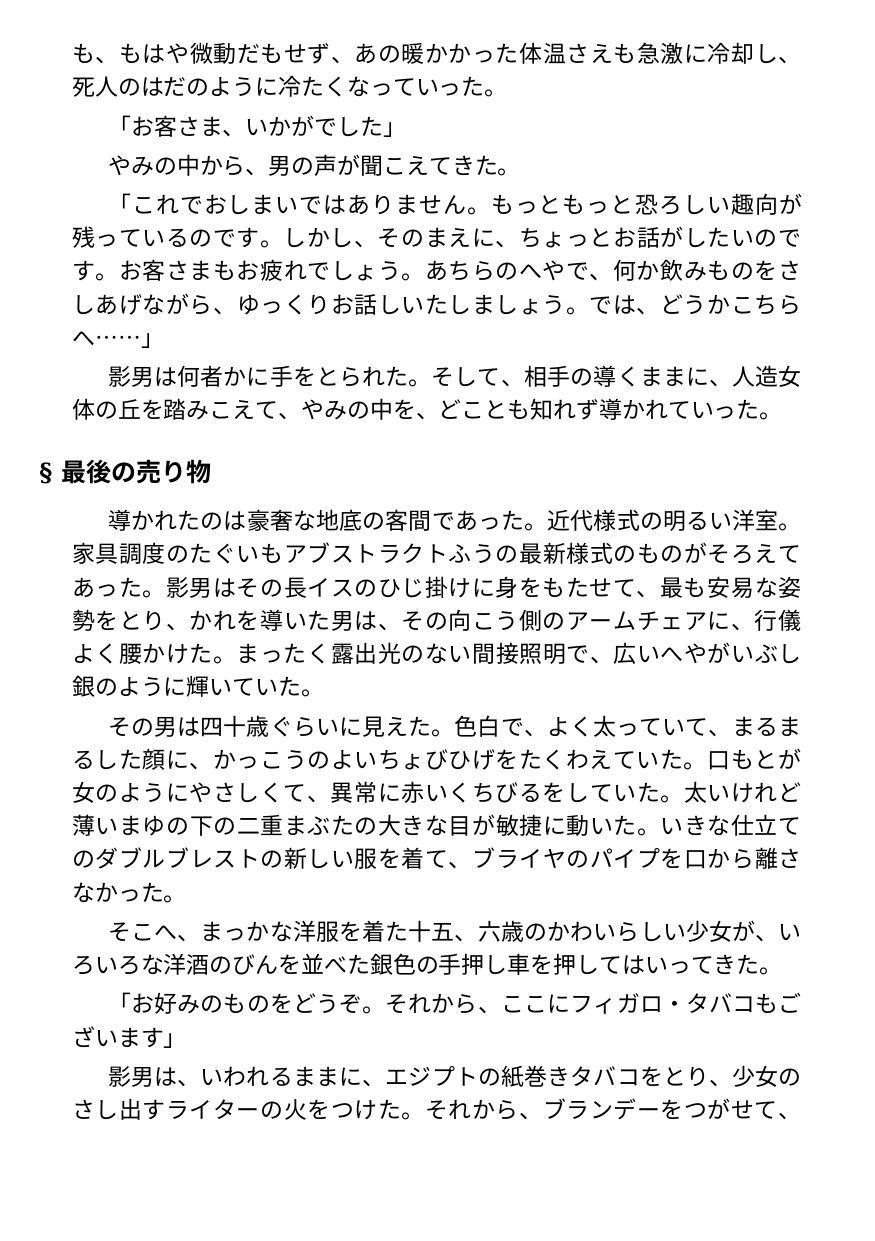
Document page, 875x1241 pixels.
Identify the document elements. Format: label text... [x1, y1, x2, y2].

text も、もはや微動だもせず、あの暖かかった体温さえも急激に冷却し、死人のはだのように冷たくなっていった。 [72, 36, 802, 102]
text そこへ、まっかな洋服を着た十五、六歳のかわいらしい少女が、いろいろな洋酒のびんを並べた銀色の手押し車を押してはいってきた。 [72, 914, 802, 980]
text その男は四十歳ぐらいに見えた。色白で、よく太っていて、まるまるした顔に、かっこうのよいちょびひげをたくわえていた。口もとが女のようにやさしくて、異常に赤いくちびるをしていた。太いけれど薄いまゆの下の二重まぶたの大きな目が敏捷に動いた。いきな仕立てのダブルブレストの新しい服を着て、ブライヤのパイプを口から離さなかった。 [72, 708, 802, 908]
text 影男は、いわれるままに、エジプトの紙巻きタバコをとり、少女のさし出すライターの火をつけた。それから、ブランデーをつがせて、 [72, 1058, 802, 1125]
text 影男は何者かに手をとられた。そして、相手の導くままに、人造女体の丘を踏みこえて、やみの中を、どことも知れず導かれていった。 [72, 359, 802, 425]
text 「お客さま、いかがでした」 [72, 108, 802, 142]
text 「これでおしまいではありません。もっともっと恐ろしい趣向が残っているのです。しかし、そのまえに、ちょっとお話がしたいのです。お客さまもお疲れでしょう。あちらのへやで、何か飲みものをさしあげながら、ゆっくりお話しいたしましょう。では、どうかこちらへ……」 [72, 187, 802, 353]
subtitle § 最後の売り物 [36, 449, 838, 491]
text やみの中から、男の声が聞こえてきた。 [72, 148, 802, 181]
text 導かれたのは豪奢な地底の客間であった。近代様式の明るい洋室。家具調度のたぐいもアブストラクトふうの最新様式のものがそろえてあった。影男はその長イスのひじ掛けに身をもたせて、最も安易な姿勢をとり、かれを導いた男は、その向こう側のアームチェアに、行儀よく腰かけた。まったく露出光のない間接照明で、広いへやがいぶし銀のように輝いていた。 [72, 503, 802, 702]
text 「お好みのものをどうぞ。それから、ここにフィガロ・タバコもございます」 [72, 986, 802, 1053]
